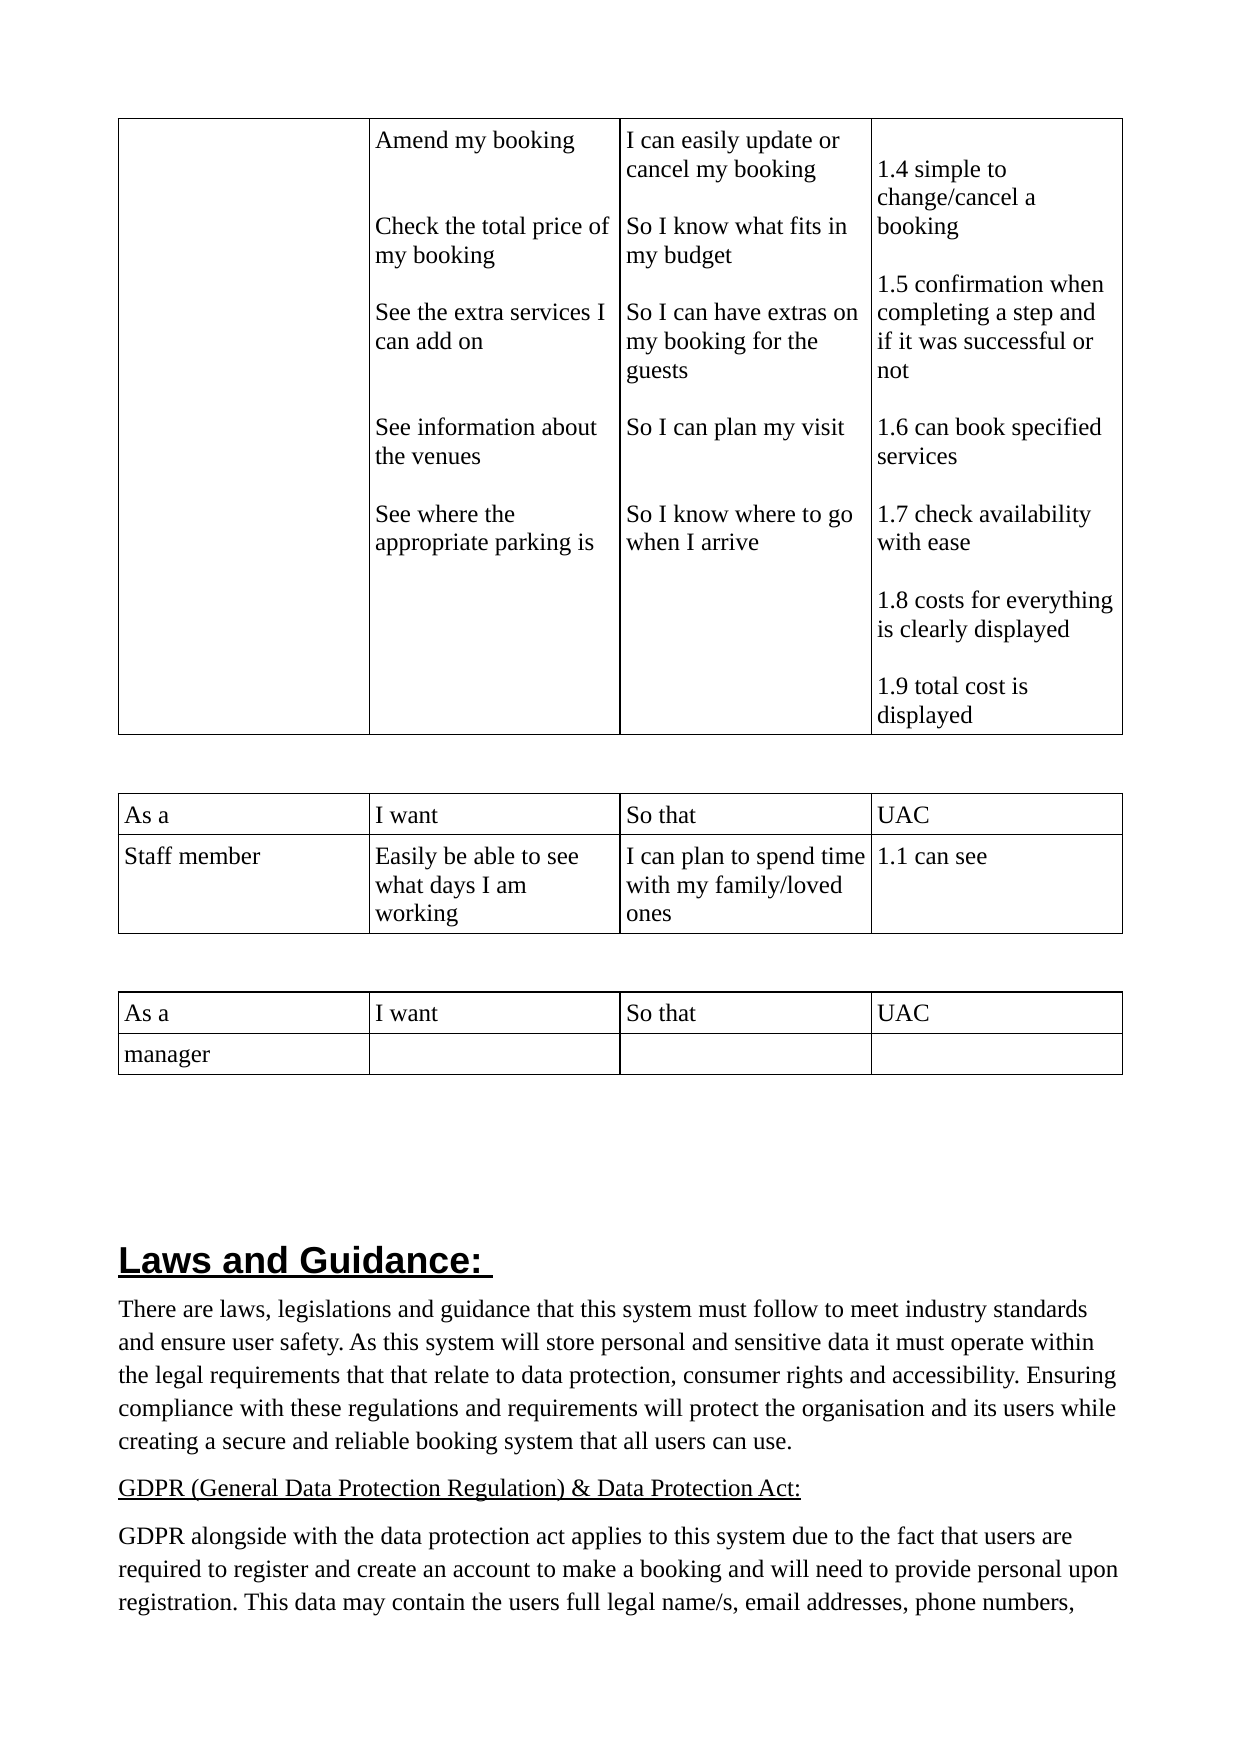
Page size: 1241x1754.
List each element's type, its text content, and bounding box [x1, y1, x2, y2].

table_header UAC [872, 794, 1122, 834]
table_cell [119, 119, 369, 734]
subtitle Laws and Guidance: [118, 1238, 1122, 1281]
table_header I want [370, 993, 619, 1033]
table_header So that [621, 993, 871, 1033]
table_cell Staff member [119, 835, 369, 933]
table_cell Amend my booking Check the total price of my booking See the extra services I can add on See information about the venues See where the appropriate parking is [370, 119, 619, 734]
table_cell 1.1 can see [872, 835, 1122, 933]
table_cell I can easily update or cancel my booking So I know what fits in my budget So I can have extras on my booking for the guests So I can plan my visit So I know where to go when I arrive [621, 119, 871, 734]
table_header UAC [872, 993, 1122, 1033]
text There are laws, legislations and guidance that this system must follow to meet industry standards and ensure user safety. As this system will store personal and sensitive data it must operate within the legal requirements that that relate to data protection, consumer rights and accessibility. Ensuring compliance with these regulations and requirements will protect the organisation and its users while creating a secure and reliable booking system that all users can use. [118, 1294, 1122, 1454]
table_header As a [119, 993, 369, 1033]
table_header So that [621, 794, 871, 834]
table_cell [370, 1034, 619, 1074]
table_cell manager [119, 1034, 369, 1074]
table_cell [872, 1034, 1122, 1074]
table_cell Easily be able to see what days I am working [370, 835, 619, 933]
table_header As a [119, 794, 369, 834]
table_header I want [370, 794, 619, 834]
table_cell [621, 1034, 871, 1074]
table_cell I can plan to spend time with my family/loved ones [621, 835, 871, 933]
text GDPR alongside with the data protection act applies to this system due to the fact that users are required to register and create an account to make a booking and will need to provide personal upon registration. This data may contain the users full legal name/s, email addresses, phone numbers, [118, 1521, 1122, 1616]
text GDPR (General Data Protection Regulation) & Data Protection Act: [118, 1473, 1122, 1502]
table_cell 1.4 simple to change/cancel a booking 1.5 confirmation when completing a step and if it was successful or not 1.6 can book specified services 1.7 check availability with ease 1.8 costs for everything is clearly displayed 1.9 total cost is displayed [872, 119, 1122, 734]
